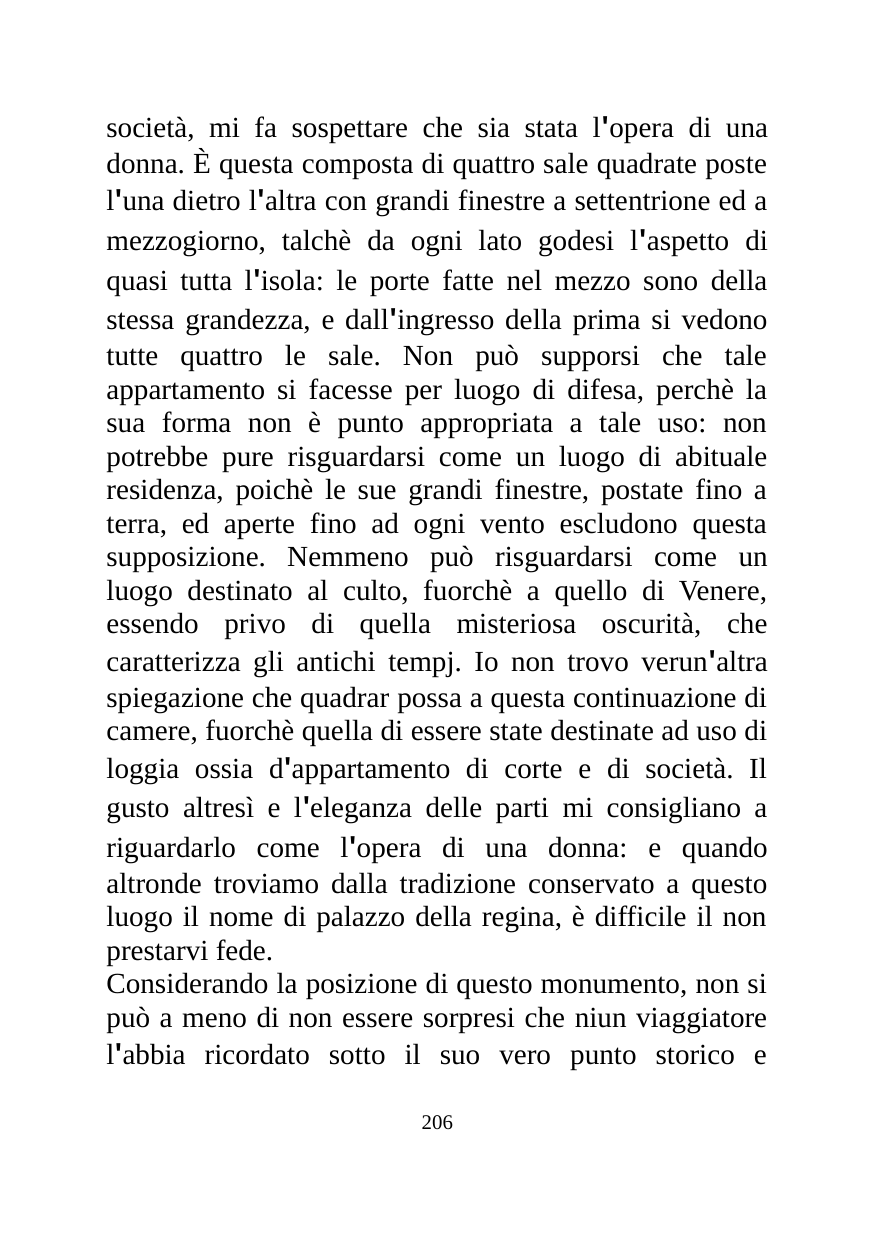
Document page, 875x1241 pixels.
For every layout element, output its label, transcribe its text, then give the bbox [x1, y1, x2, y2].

text società, mi fa sospettare che sia stata l'opera di una donna. È questa composta di quattro sale quadrate poste l'una dietro l'altra con grandi finestre a settentrione ed a mezzogiorno, talchè da ogni lato godesi l'aspetto di quasi tutta l'isola: le porte fatte nel mezzo sono della stessa grandezza, e dall'ingresso della prima si vedono tutte quattro le sale. Non può supporsi che tale appartamento si facesse per luogo di difesa, perchè la sua forma non è punto appropriata a tale uso: non potrebbe pure risguardarsi come un luogo di abituale residenza, poichè le sue grandi finestre, postate fino a terra, ed aperte fino ad ogni vento escludono questa supposizione. Nemmeno può risguardarsi come un luogo destinato al culto, fuorchè a quello di Venere, essendo privo di quella misteriosa oscurità, che caratterizza gli antichi tempj. Io non trovo verun'altra spiegazione che quadrar possa a questa continuazione di camere, fuorchè quella di essere state destinate ad uso di loggia ossia d'appartamento di corte e di società. Il gusto altresì e l'eleganza delle parti mi consigliano a riguardarlo come l'opera di una donna: e quando altronde troviamo dalla tradizione conservato a questo luogo il nome di palazzo della regina, è difficile il non prestarvi fede. [106, 106, 768, 967]
text Considerando la posizione di questo monumento, non si può a meno di non essere sorpresi che niun viaggiatore l'abbia ricordato sotto il suo vero punto storico e [106, 967, 768, 1073]
